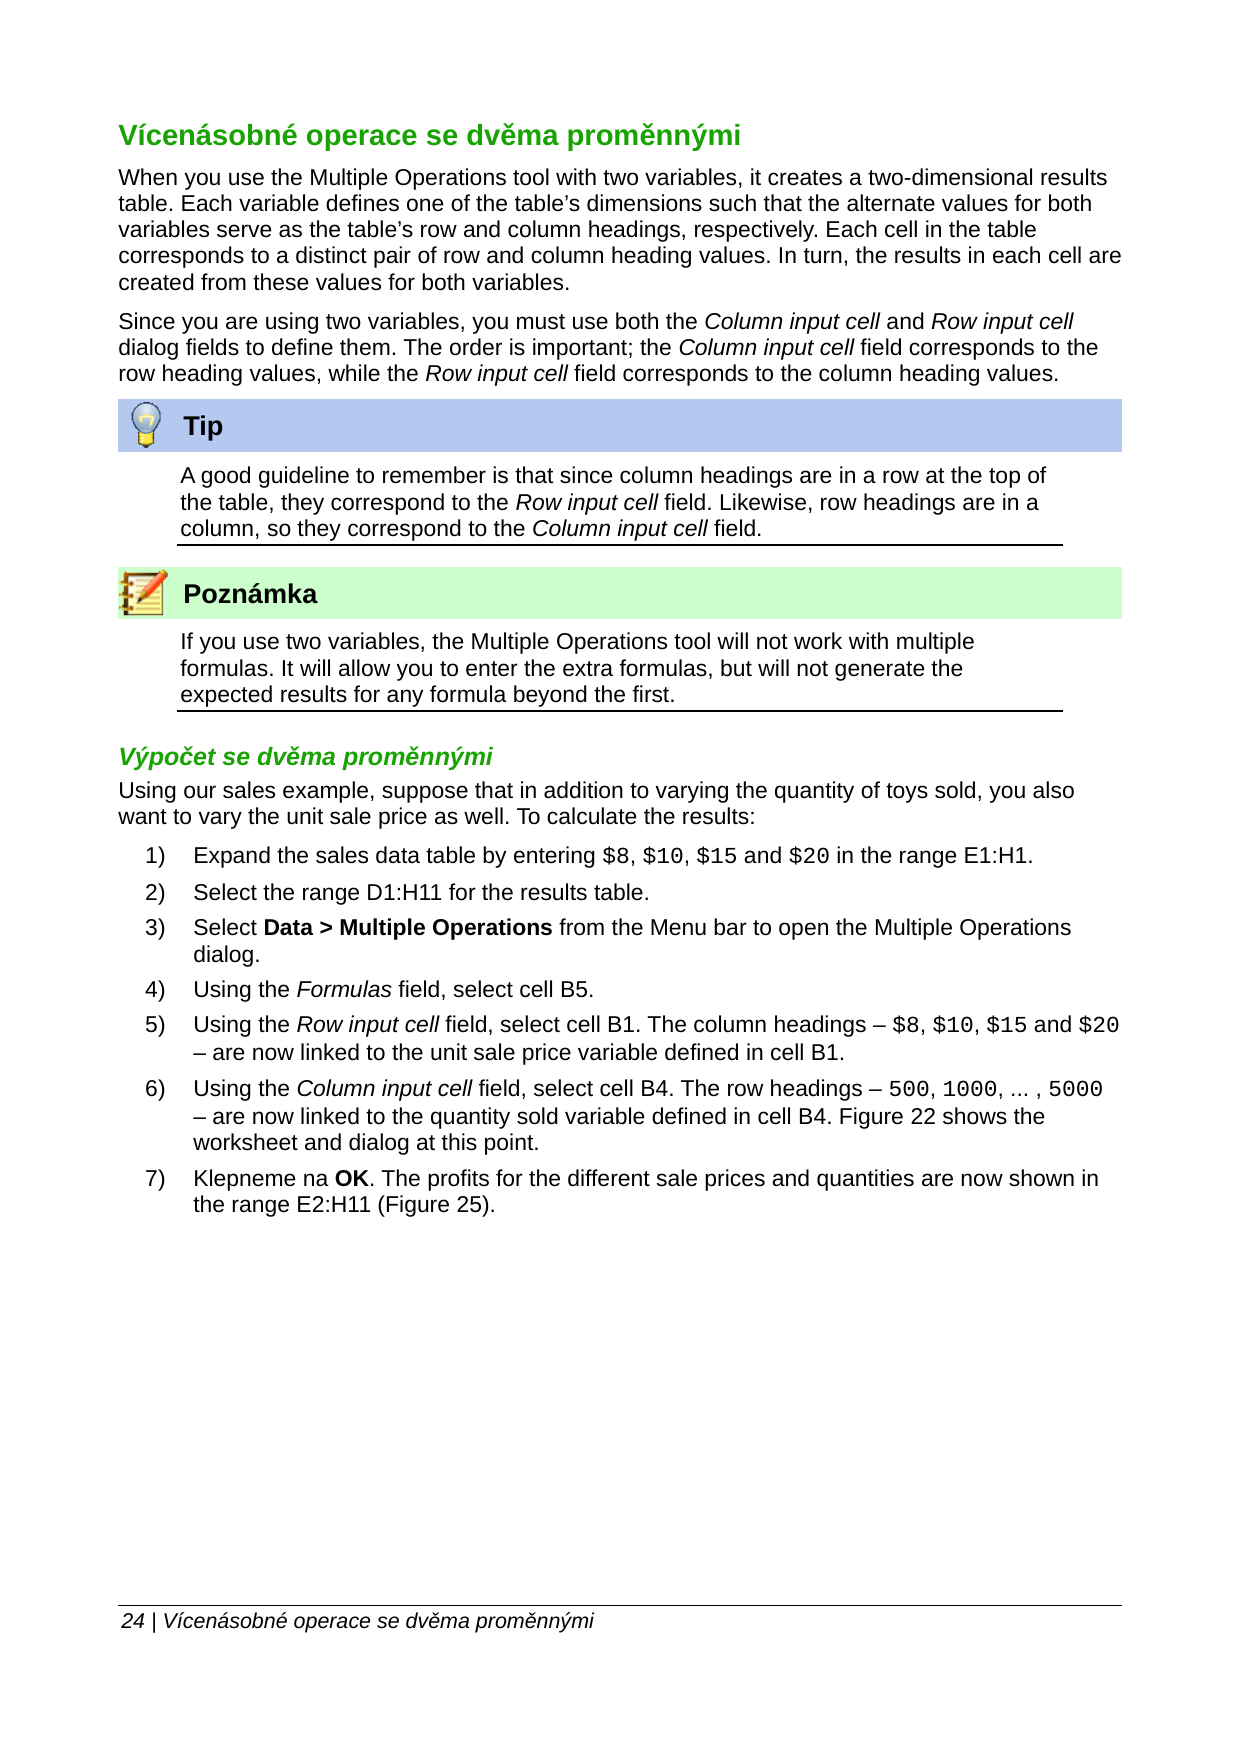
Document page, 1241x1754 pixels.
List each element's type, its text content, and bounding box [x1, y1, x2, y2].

text Since you are using two variables, you must use both the Column input cell and Row input cell dialog fields to define them. The order is important; the Column input cell field corresponds to the row heading values, while the Row input cell field corresponds to the column heading values. [118, 308, 1122, 387]
list Klepneme na OK. The profits for the different sale prices and quantities are now shown in the range E2:H11 (Figure 23). [165, 1164, 1122, 1217]
subtitle Tip [118, 407, 1122, 447]
picture [119, 400, 170, 451]
list Expand the sales data table by entering $8, $10, $15 and $20 in the range E1:H1. [165, 842, 1122, 870]
list Using the Row input cell field, select cell B1. The column headings – $8, $10, $15 and $20 – are now linked to the unit sale price variable defined in cell B1. [165, 1011, 1122, 1066]
list Using the Formulas field, select cell B5. [165, 976, 1122, 1002]
subtitle Výpočet se dvěma proměnnými [118, 742, 1063, 771]
text If you use two variables, the Multiple Operations tool will not work with multiple formulas. It will allow you to enter the extra formulas, but will not generate the expected results for any formula beyond the first. [177, 625, 1063, 710]
list Using the Column input cell field, select cell B4. The row headings – 500, 1000, ... , 5000 – are now linked to the quantity sold variable defined in cell B4. Figure 22 shows the worksheet and dialog at this point. [165, 1074, 1122, 1156]
list Select the range D1:H11 for the results table. [165, 879, 1122, 905]
text When you use the Multiple Operations tool with two variables, it creates a two-dimensional results table. Each variable defines one of the table’s dimensions such that the alternate values for both variables serve as the table’s row and column headings, respectively. Each cell in the table corresponds to a distinct pair of row and column heading values. In turn, the results in each cell are created from these values for both variables. [118, 163, 1122, 295]
list Select Data > Multiple Operations from the Menu bar to open the Multiple Operations dialog. [165, 914, 1122, 967]
text A good guideline to remember is that since column headings are in a row at the top of the table, they correspond to the Row input cell field. Likewise, row headings are in a column, so they correspond to the Column input cell field. [177, 459, 1063, 544]
text Using our sales example, suppose that in addition to varying the quantity of toys sold, you also want to vary the unit sale price as well. To calculate the results: [118, 777, 1122, 829]
subtitle Vícenásobné operace se dvěma proměnnými [118, 118, 1122, 152]
picture [119, 568, 170, 619]
subtitle Poznámka [118, 575, 1122, 615]
